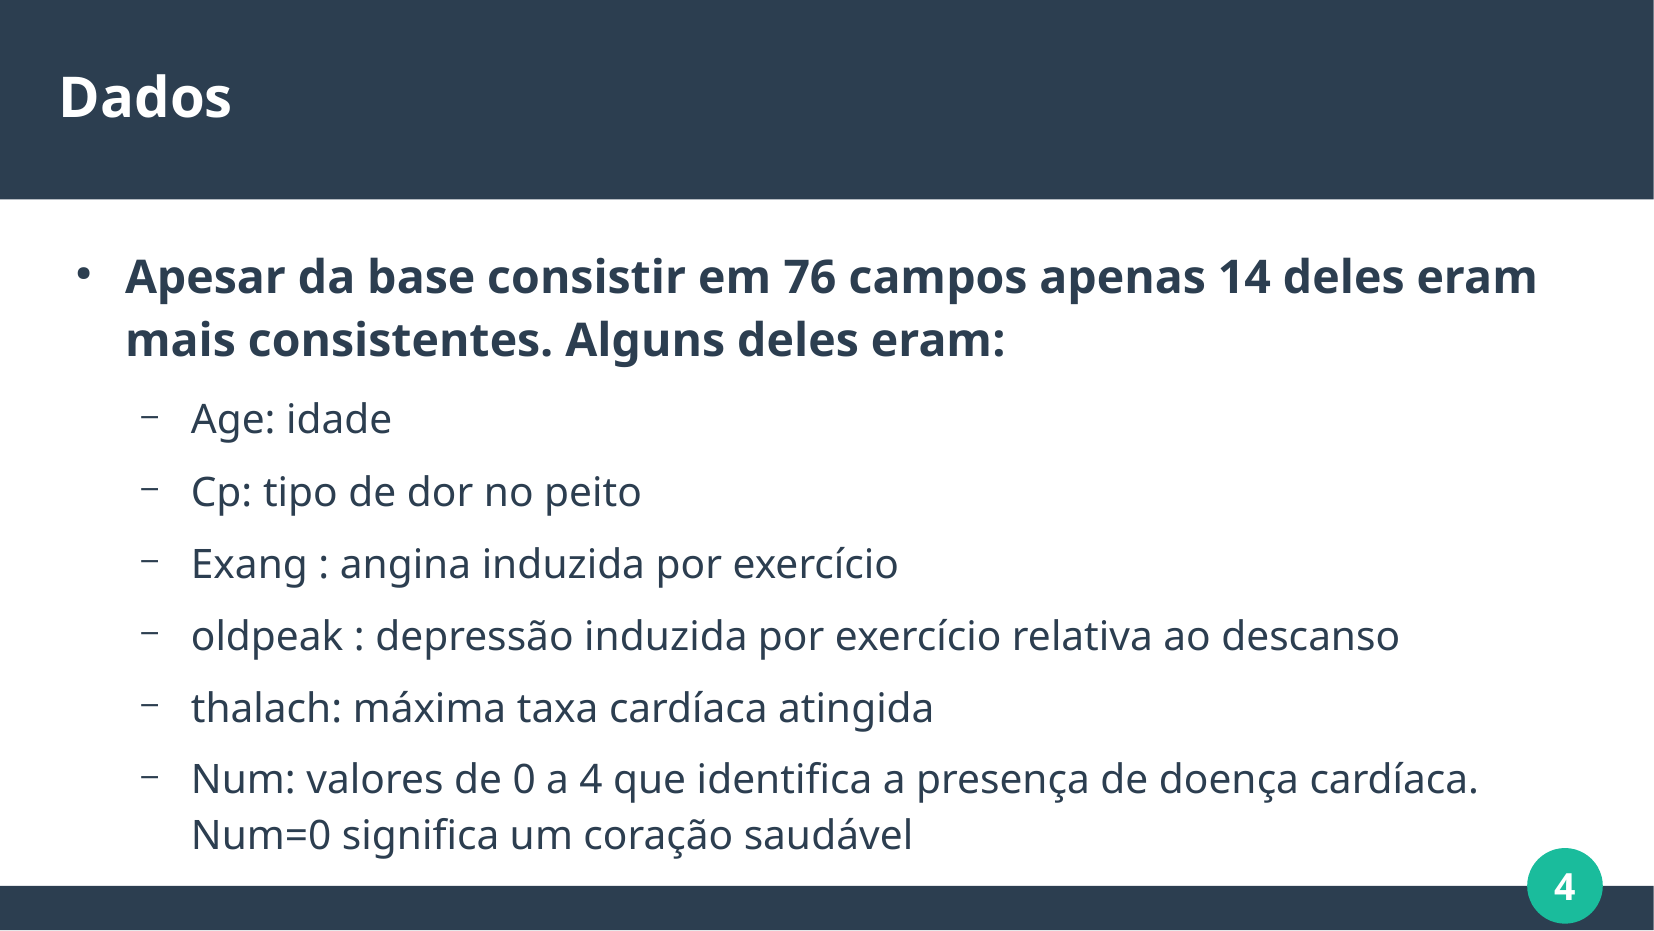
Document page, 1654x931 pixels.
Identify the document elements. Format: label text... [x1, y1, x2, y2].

title Dados [59, 37, 1595, 155]
list Apesar da base consistir em 76 campos apenas 14 deles eram mais consistentes. Alguns deles eram: Age: idade Cp: tipo de dor no peito Exang : angina induzida por exercício oldpeak : depressão induzida por exercício relativa ao descanso thalach: máxima taxa cardíaca atingida Num: valores de 0 a 4 que identifica a presença de doença cardíaca. Num=0 significa um coração saudável [59, 243, 1595, 864]
